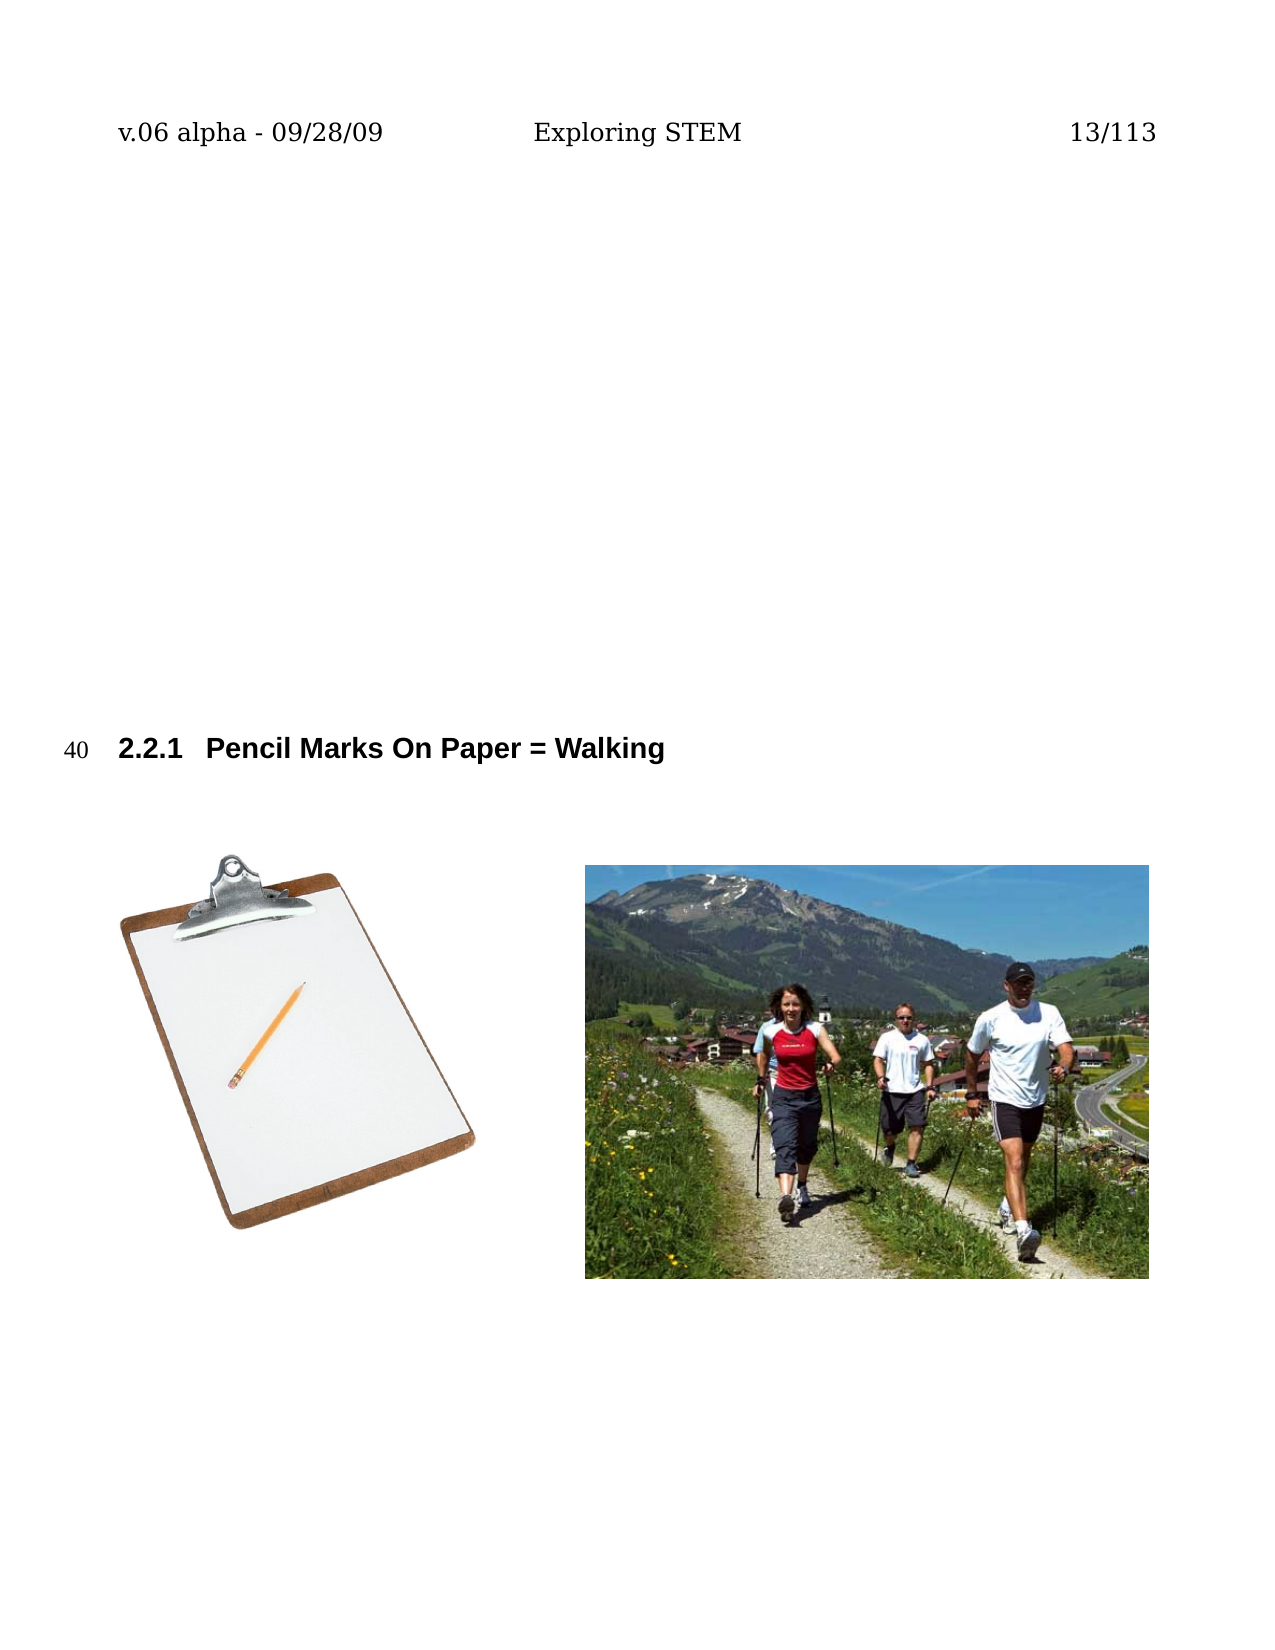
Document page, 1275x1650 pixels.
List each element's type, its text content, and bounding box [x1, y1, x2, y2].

picture [585, 865, 1149, 1279]
picture [118, 852, 478, 1232]
subtitle Pencil Marks On Paper = Walking [118, 731, 1157, 764]
